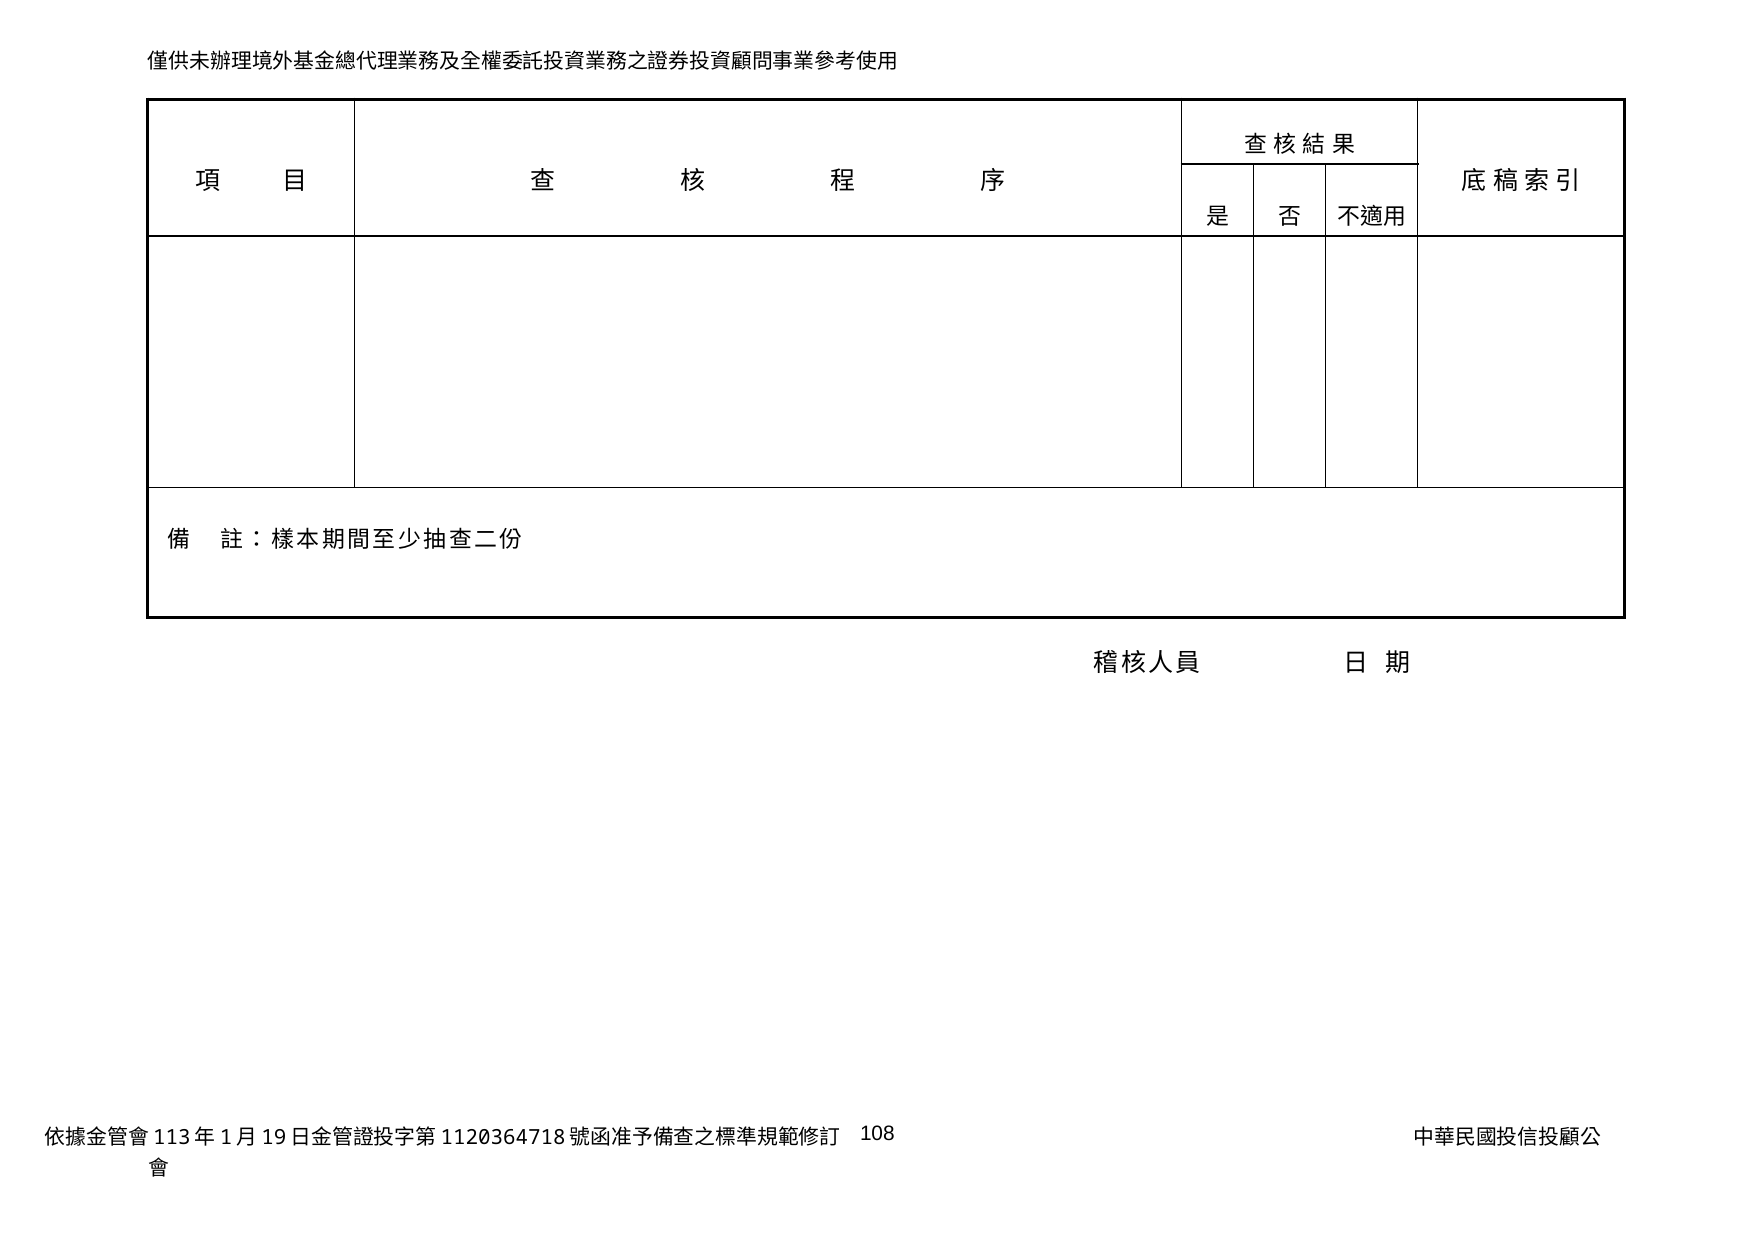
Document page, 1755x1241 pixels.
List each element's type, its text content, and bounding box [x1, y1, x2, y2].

table_cell [1254, 237, 1325, 487]
table_cell [1182, 237, 1253, 487]
table_header 查核結果 [1182, 101, 1417, 163]
table_cell 否 [1254, 165, 1325, 235]
table_cell [1326, 237, 1417, 487]
table_cell 備 註：樣本期間至少抽查二份 [149, 488, 1623, 616]
table_cell 不適用 [1326, 165, 1417, 235]
table_header 底稿索引 [1418, 101, 1623, 235]
table_header 查 核 程 序 [355, 101, 1181, 235]
table_header 項 目 [149, 101, 354, 235]
text 稽核人員 日 期 [848, 619, 1606, 682]
table_cell [149, 237, 354, 487]
table_cell [355, 237, 1181, 487]
table_cell [1418, 237, 1623, 487]
table_cell 是 [1182, 165, 1253, 235]
